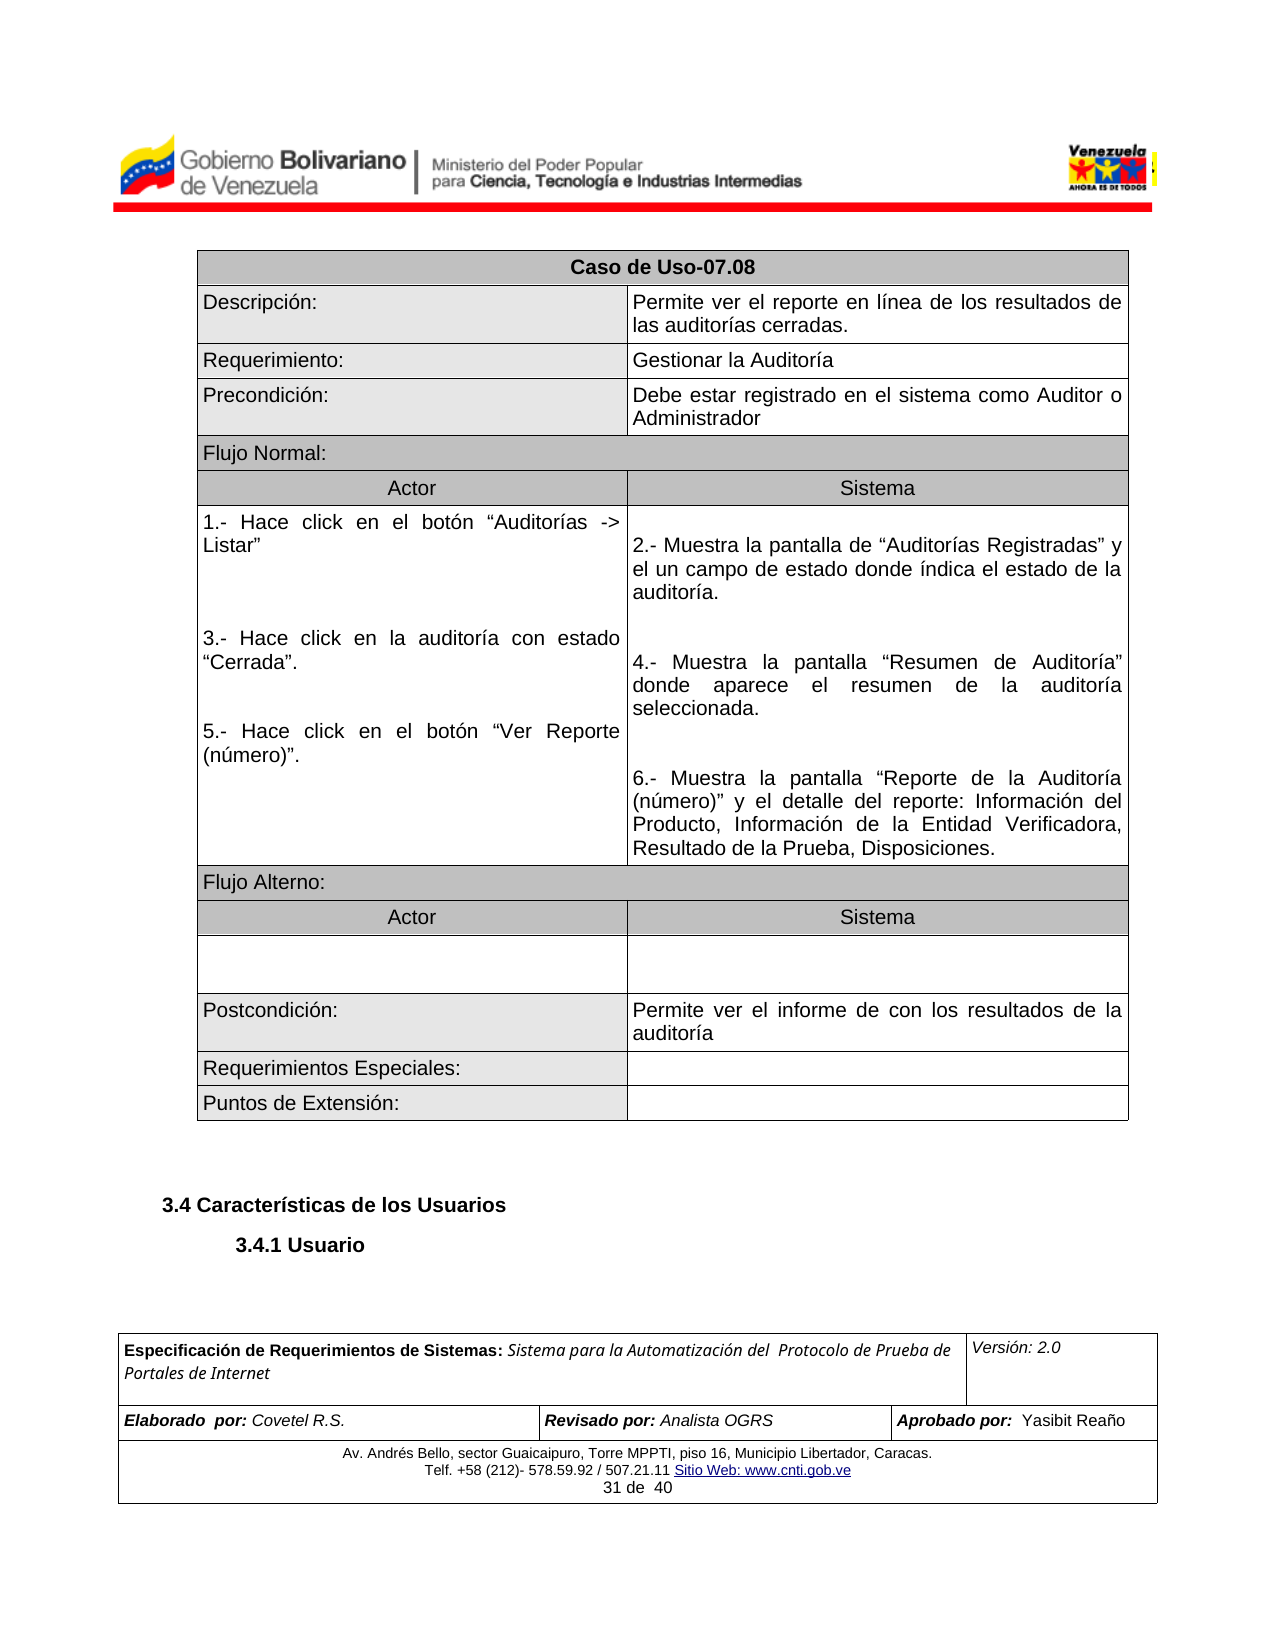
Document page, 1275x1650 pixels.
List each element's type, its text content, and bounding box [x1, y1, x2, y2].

table_cell [628, 936, 1128, 993]
table_cell Permite ver el informe de con los resultados de la auditoría [628, 994, 1128, 1051]
table_cell Permite ver el reporte en línea de los resultados de las auditorías cerradas. [628, 286, 1128, 343]
table_cell Puntos de Extensión: [198, 1086, 627, 1120]
table_header Caso de Uso-07.08 [198, 251, 1128, 284]
table_cell Requerimiento: [198, 344, 627, 377]
picture [113, 126, 1153, 212]
table_cell Sistema [628, 901, 1128, 934]
table_cell Actor [198, 901, 627, 934]
table_cell Debe estar registrado en el sistema como Auditor o Administrador [628, 379, 1128, 435]
table_cell [628, 1052, 1128, 1085]
table_cell 2.- Muestra la pantalla de “Auditorías Registradas” y el un campo de estado donde índica el estado de la auditoría. 4.- Muestra la pantalla “Resumen de Auditoría” donde aparece el resumen de la auditoría seleccionada. 6.- Muestra la pantalla “Reporte de la Auditoría (número)” y el detalle del reporte: Información del Producto, Información de la Entidad Verificadora, Resultado de la Prueba, Disposiciones. [628, 506, 1128, 865]
table_cell Actor [198, 471, 627, 505]
table_cell 1.- Hace click en el botón “Auditorías -> Listar” 3.- Hace click en la auditoría con estado “Cerrada”. 5.- Hace click en el botón “Ver Reporte (número)”. [198, 506, 627, 865]
table_cell Flujo Normal: [198, 436, 1128, 470]
table_cell [198, 936, 627, 993]
table_cell Requerimientos Especiales: [198, 1052, 627, 1085]
table_cell Gestionar la Auditoría [628, 344, 1128, 377]
table_cell [628, 1086, 1128, 1120]
table_cell Postcondición: [198, 994, 627, 1051]
table_cell Flujo Alterno: [198, 866, 1128, 900]
subtitle Características de los Usuarios [156, 1193, 1157, 1216]
list Usuario [229, 1234, 1157, 1257]
table_cell Precondición: [198, 379, 627, 435]
table_cell Descripción: [198, 286, 627, 343]
table_cell Sistema [628, 471, 1128, 505]
